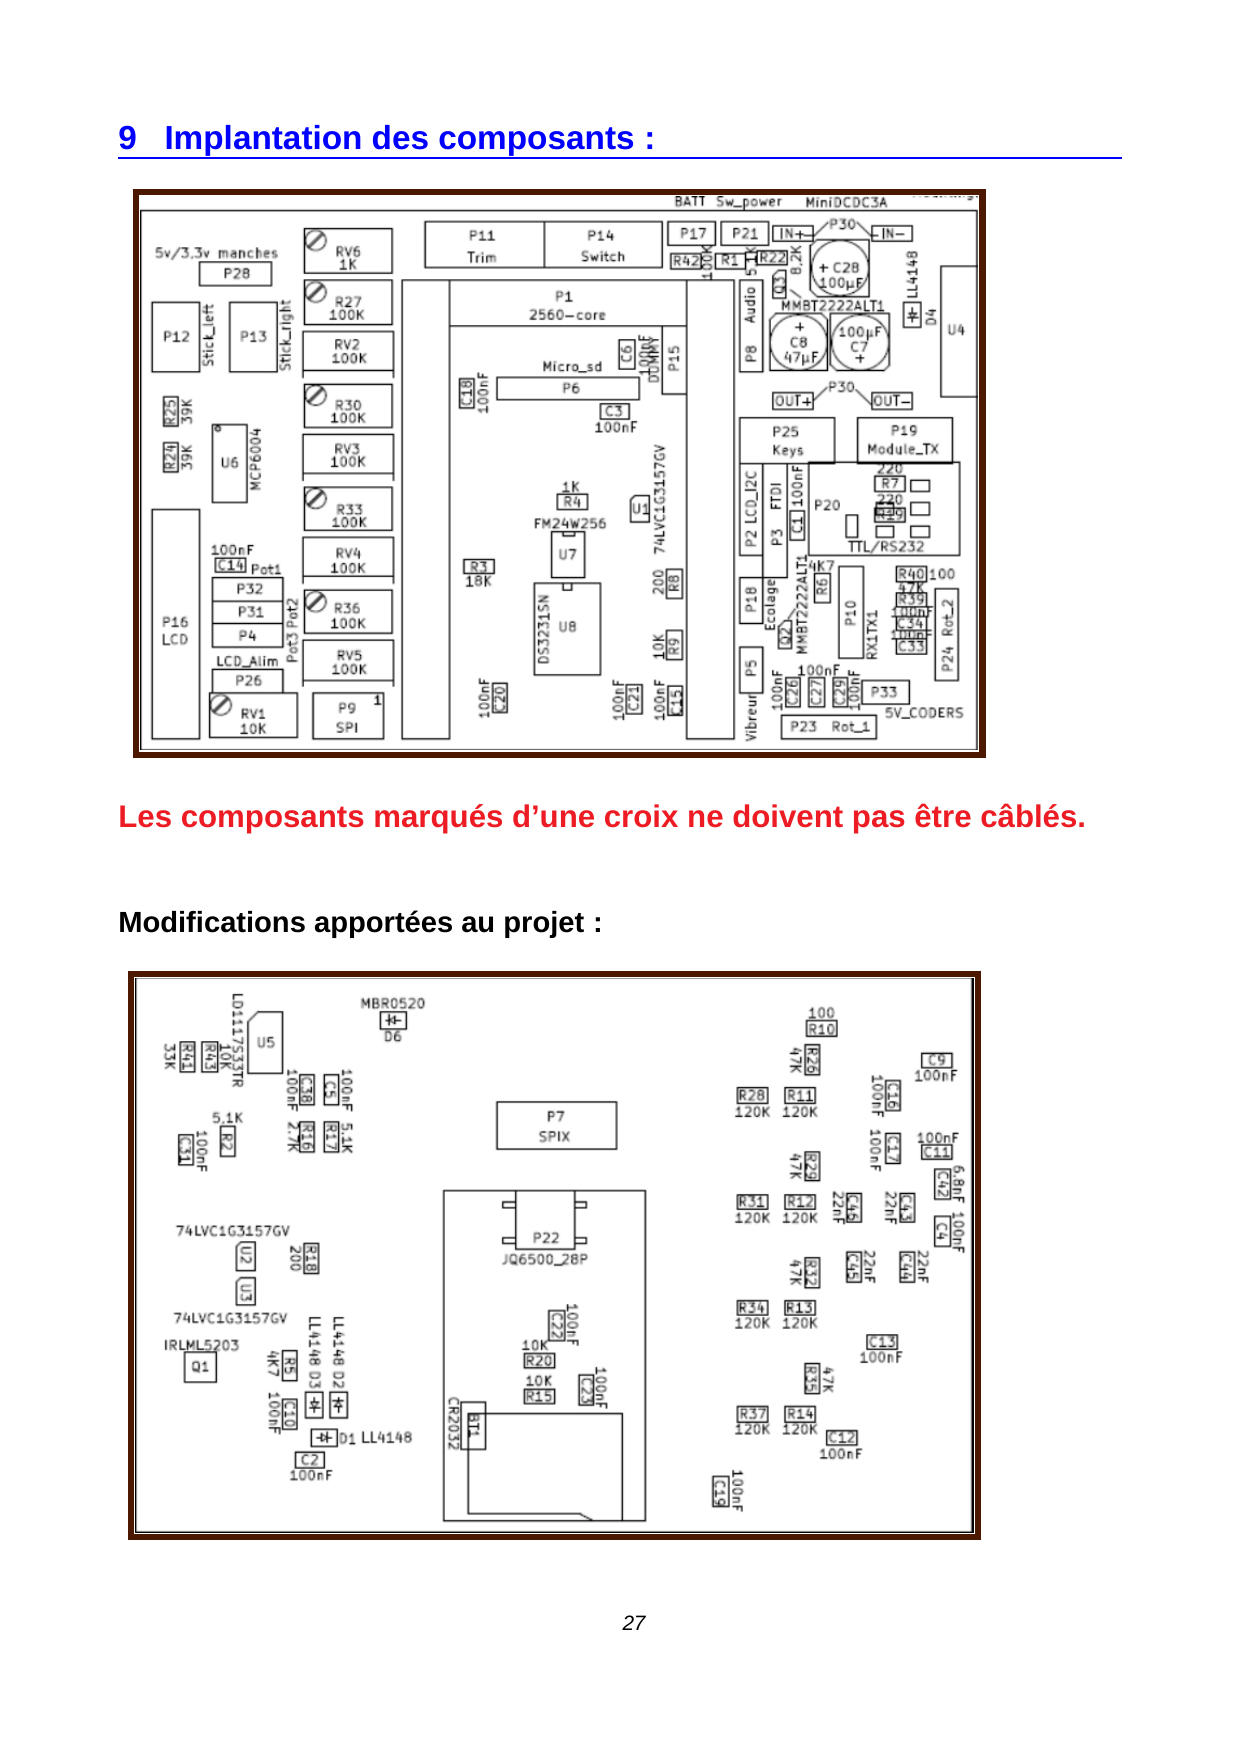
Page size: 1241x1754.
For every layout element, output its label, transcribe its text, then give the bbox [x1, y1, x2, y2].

text Les composants marqués d’une croix ne doivent pas être câblés. [118, 798, 1122, 834]
picture [141, 196, 978, 750]
subtitle 9 Implantation des composants : [118, 118, 1122, 157]
picture [135, 978, 973, 1533]
text Modifications apportées au projet : [118, 905, 1122, 939]
